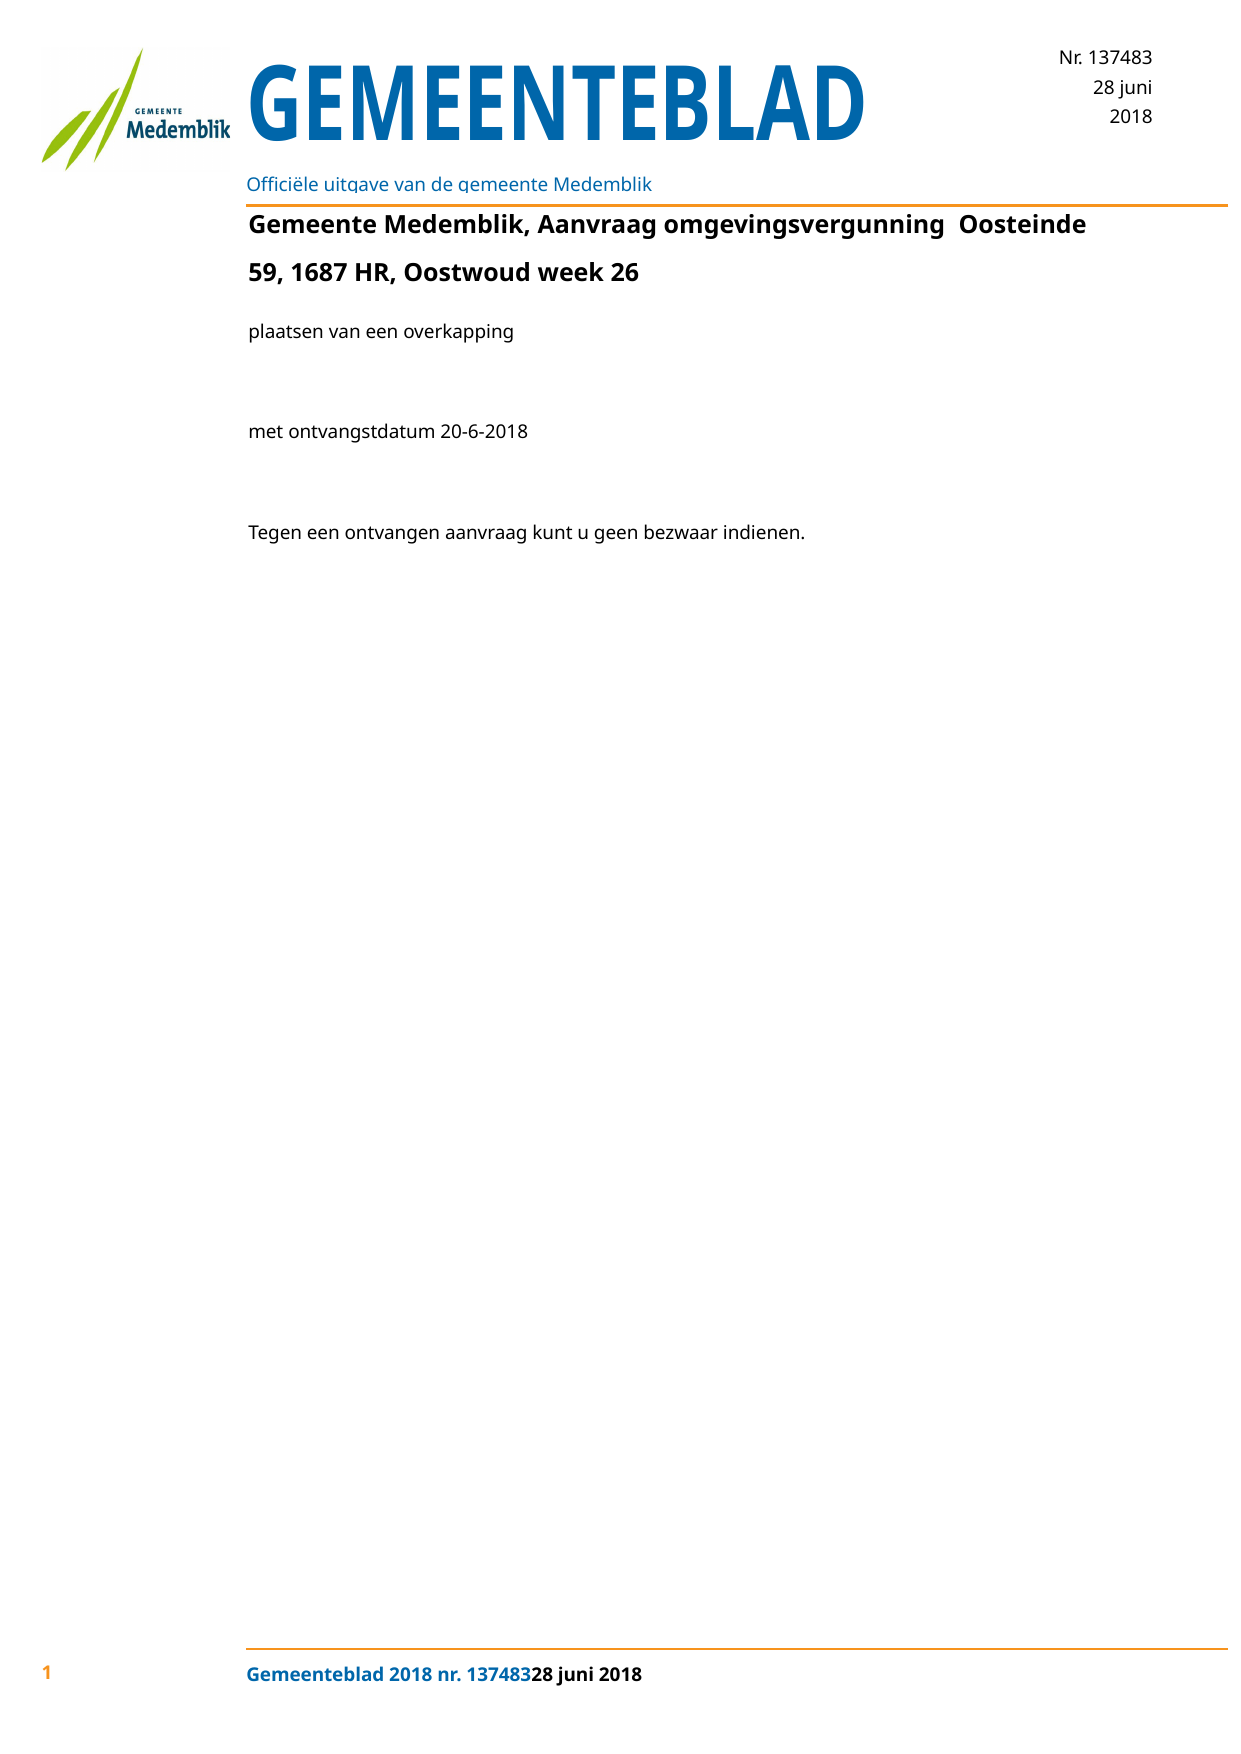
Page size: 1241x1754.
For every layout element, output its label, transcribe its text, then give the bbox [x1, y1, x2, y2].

text plaatsen van een overkapping [248, 318, 1152, 344]
text Gemeente Medemblik, Aanvraag omgevingsvergunning Oosteinde 59, 1687 HR, Oostwoud week 26 [248, 207, 1152, 288]
text Tegen een ontvangen aanvraag kunt u geen bezwaar indienen. [248, 519, 1152, 545]
picture [41, 47, 231, 172]
text met ontvangstdatum 20-6-2018 [248, 419, 1152, 444]
